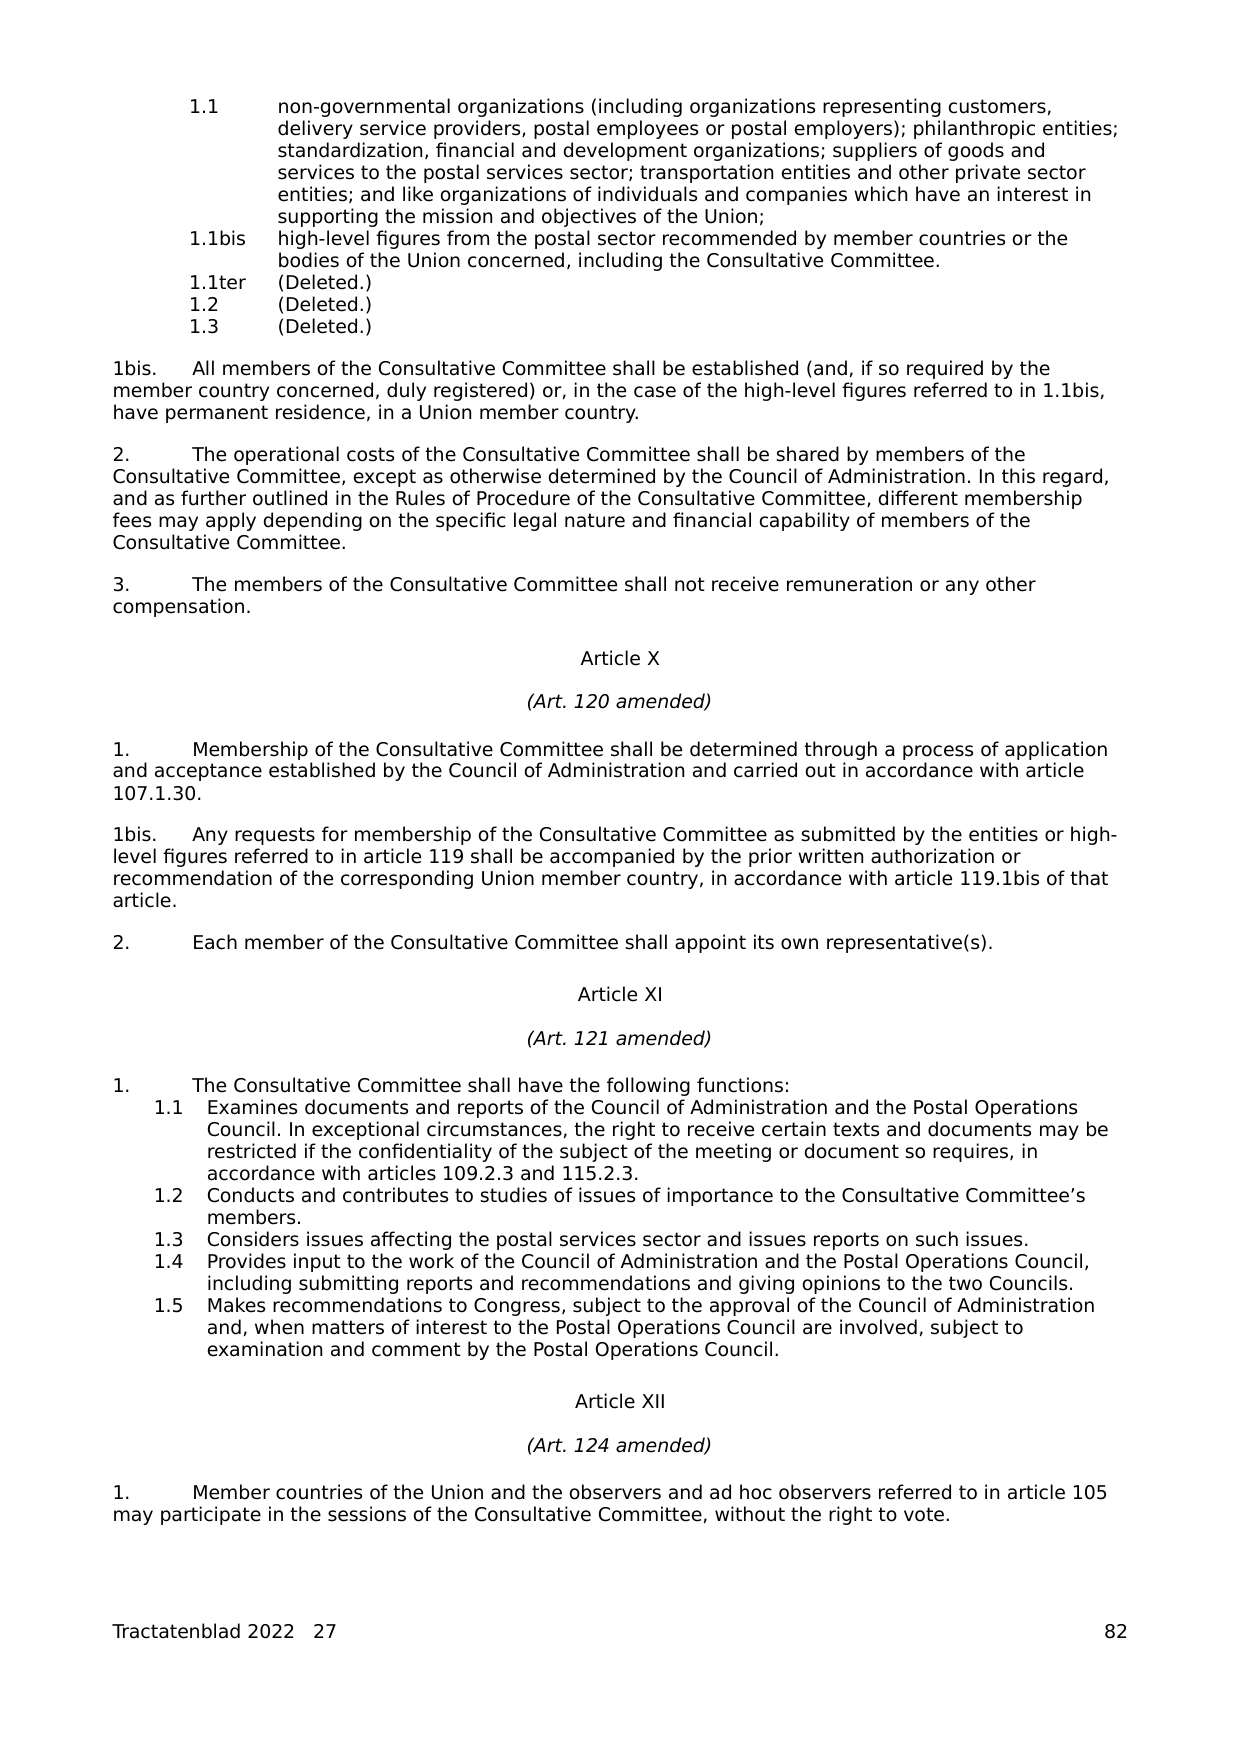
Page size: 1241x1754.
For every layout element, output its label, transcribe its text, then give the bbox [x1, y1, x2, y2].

text 1.1 non-governmental organizations (including organizations representing customers, delivery service providers, postal employees or postal employers); philanthropic entities; standardization, financial and development organizations; suppliers of goods and services to the postal services sector; transportation entities and other private sector entities; and like organizations of individuals and companies which have an interest in supporting the mission and objectives of the Union; [189, 96, 1128, 228]
text 2. Each member of the Consultative Committee shall appoint its own representative(s). [112, 932, 1128, 954]
text 1.3 (Deleted.) [189, 316, 1128, 338]
text 1.4 Provides input to the work of the Council of Administration and the Postal Operations Council, including submitting reports and recommendations and giving opinions to the two Councils. [153, 1251, 1128, 1295]
subtitle Article XII (Art. 124 amended) [112, 1391, 1128, 1457]
text 1.2 Conducts and contributes to studies of issues of importance to the Consultative Committee’s members. [153, 1185, 1128, 1229]
text 2. The operational costs of the Consultative Committee shall be shared by members of the Consultative Committee, except as otherwise determined by the Council of Administration. In this regard, and as further outlined in the Rules of Procedure of the Consultative Committee, different membership fees may apply depending on the specific legal nature and financial capability of members of the Consultative Committee. [112, 444, 1128, 553]
subtitle Article X (Art. 120 amended) [112, 647, 1128, 713]
text 1.2 (Deleted.) [189, 294, 1128, 316]
text 1.1bis high-level figures from the postal sector recommended by member countries or the bodies of the Union concerned, including the Consultative Committee. [189, 228, 1128, 272]
text 3. The members of the Consultative Committee shall not receive remuneration or any other compensation. [112, 573, 1128, 617]
subtitle Article XI (Art. 121 amended) [112, 984, 1128, 1050]
text 1. Membership of the Consultative Committee shall be determined through a process of application and acceptance established by the Council of Administration and carried out in accordance with article 107.1.30. [112, 738, 1128, 804]
text 1bis. Any requests for membership of the Consultative Committee as submitted by the entities or high-level figures referred to in article 119 shall be accompanied by the prior written authorization or recommendation of the corresponding Union member country, in accordance with article 119.1bis of that article. [112, 824, 1128, 912]
text 1.1 Examines documents and reports of the Council of Administration and the Postal Operations Council. In exceptional circumstances, the right to receive certain texts and documents may be restricted if the confidentiality of the subject of the meeting or document so requires, in accordance with articles 109.2.3 and 115.2.3. [153, 1097, 1128, 1185]
text 1bis. All members of the Consultative Committee shall be established (and, if so required by the member country concerned, duly registered) or, in the case of the high-level figures referred to in 1.1bis, have permanent residence, in a Union member country. [112, 358, 1128, 424]
text 1.1ter (Deleted.) [189, 272, 1128, 294]
text 1. The Consultative Committee shall have the following functions: [112, 1075, 1128, 1097]
text 1. Member countries of the Union and the observers and ad hoc observers referred to in article 105 may participate in the sessions of the Consultative Committee, without the right to vote. [112, 1482, 1128, 1526]
text 1.5 Makes recommendations to Congress, subject to the approval of the Council of Administration and, when matters of interest to the Postal Operations Council are involved, subject to examination and comment by the Postal Operations Council. [153, 1295, 1128, 1361]
text 1.3 Considers issues affecting the postal services sector and issues reports on such issues. [153, 1229, 1128, 1251]
